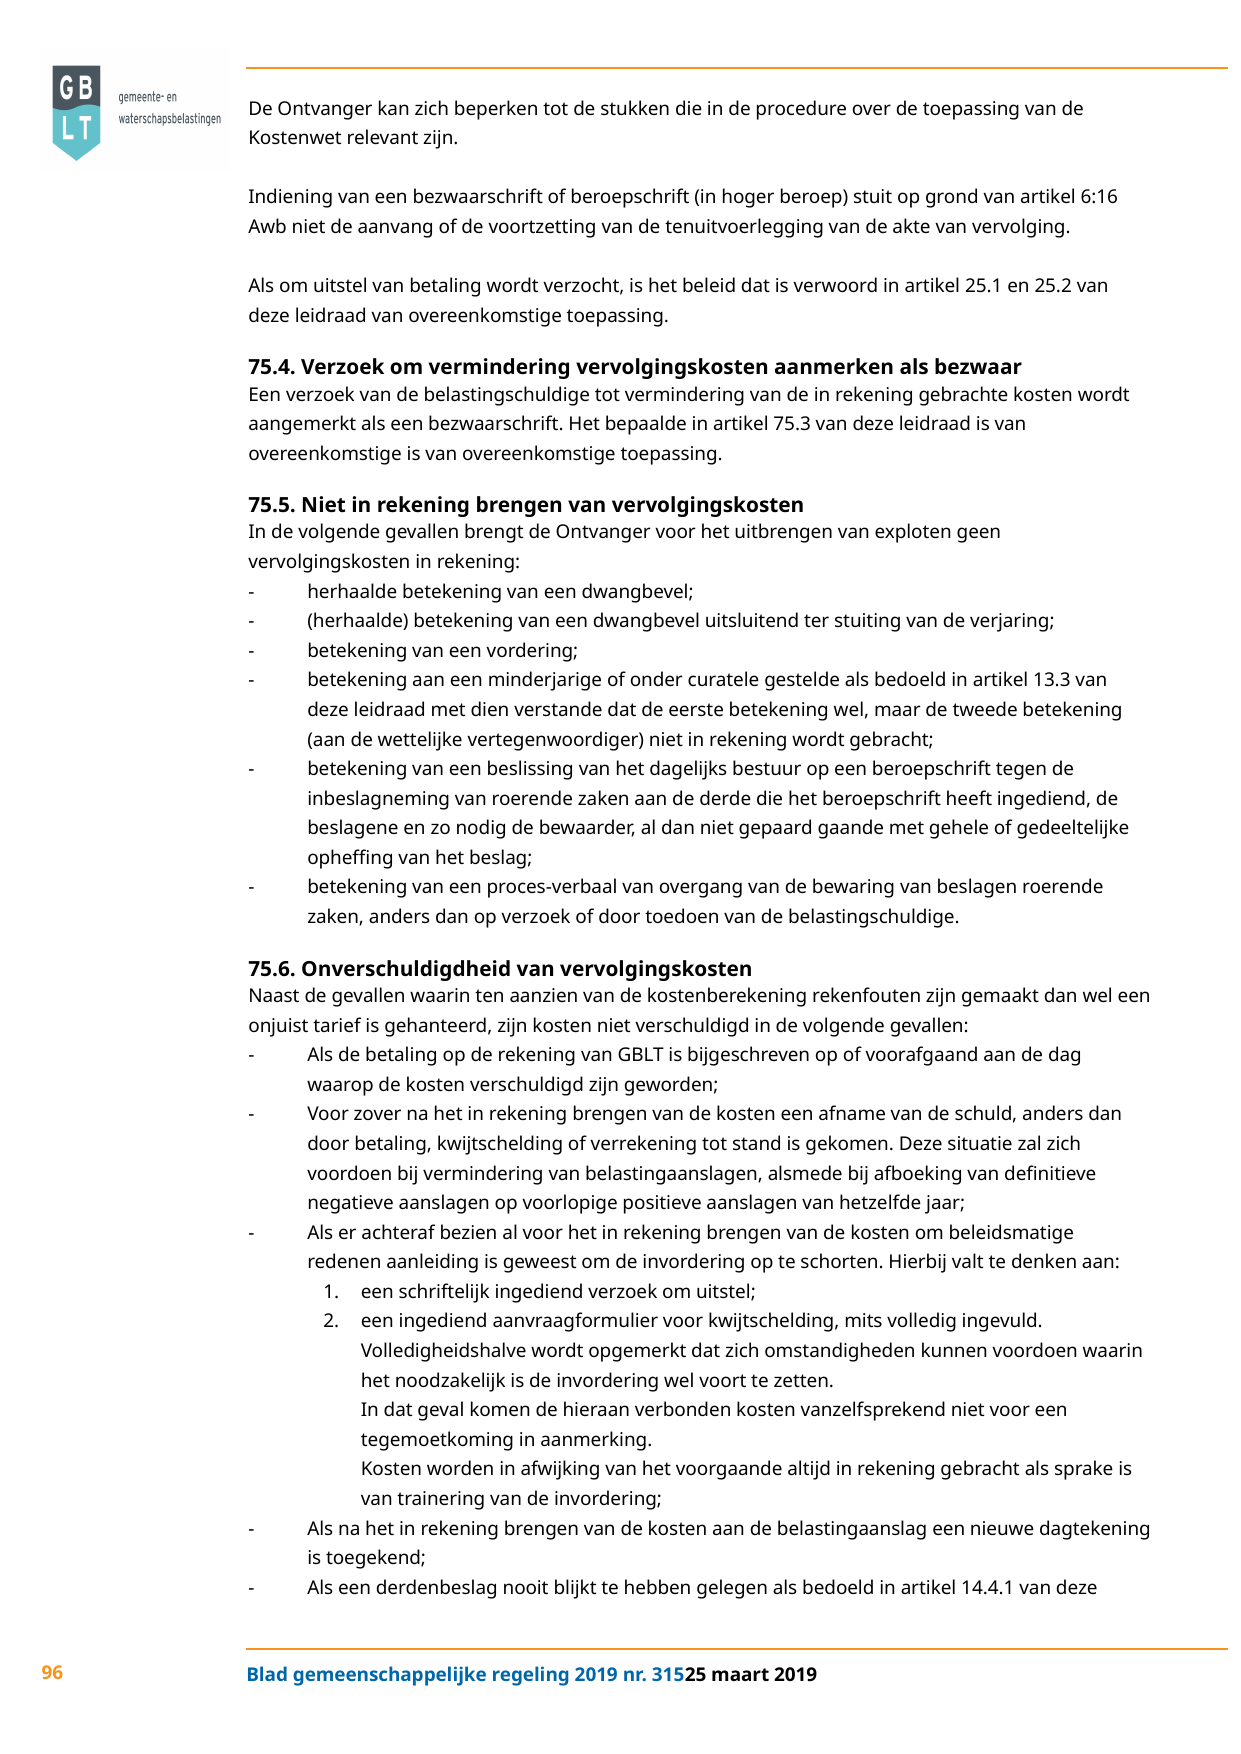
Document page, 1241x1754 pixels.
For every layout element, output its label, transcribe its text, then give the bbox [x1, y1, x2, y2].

picture [41, 47, 231, 172]
list Voor zover na het in rekening brengen van de kosten een afname van de schuld, anders dan door betaling, kwijtschelding of verrekening tot stand is gekomen. Deze situatie zal zich voordoen bij vermindering van belastingaanslagen, alsmede bij afboeking van definitieve negatieve aanslagen op voorlopige positieve aanslagen van hetzelfde jaar; [248, 1101, 1152, 1215]
list Als de betaling op de rekening van GBLT is bijgeschreven op of voorafgaand aan de dag waarop de kosten verschuldigd zijn geworden; [248, 1041, 1152, 1097]
list betekening aan een minderjarige of onder curatele gestelde als bedoeld in artikel 13.3 van deze leidraad met dien verstande dat de eerste betekening wel, maar de tweede betekening (aan de wettelijke vertegenwoordiger) niet in rekening wordt gebracht; [248, 667, 1152, 752]
list In dat geval komen de hieraan verbonden kosten vanzelfsprekend niet voor een tegemoetkoming in aanmerking. [323, 1396, 1152, 1452]
text 75.6. Onverschuldigdheid van vervolgingskosten [248, 954, 1152, 982]
text Een verzoek van de belastingschuldige tot vermindering van de in rekening gebrachte kosten wordt aangemerkt als een bezwaarschrift. Het bepaalde in artikel 75.3 van deze leidraad is van overeenkomstige is van overeenkomstige toepassing. [248, 381, 1152, 466]
list betekening van een proces-verbaal van overgang van de bewaring van beslagen roerende zaken, anders dan op verzoek of door toedoen van de belastingschuldige. [248, 874, 1152, 929]
text Indiening van een bezwaarschrift of beroepschrift (in hoger beroep) stuit op grond van artikel 6:16 Awb niet de aanvang of de voortzetting van de tenuitvoerlegging van de akte van vervolging. [248, 183, 1152, 239]
text Naast de gevallen waarin ten aanzien van de kostenberekening rekenfouten zijn gemaakt dan wel een onjuist tarief is gehanteerd, zijn kosten niet verschuldigd in de volgende gevallen: [248, 982, 1152, 1037]
list Kosten worden in afwijking van het voorgaande altijd in rekening gebracht als sprake is van trainering van de invordering; [323, 1456, 1152, 1511]
text Als om uitstel van betaling wordt verzocht, is het beleid dat is verwoord in artikel 25.1 en 25.2 van deze leidraad van overeenkomstige toepassing. [248, 272, 1152, 328]
list betekening van een vordering; [248, 637, 1152, 663]
list Als na het in rekening brengen van de kosten aan de belastingaanslag een nieuwe dagtekening is toegekend; [248, 1515, 1152, 1570]
list Volledigheidshalve wordt opgemerkt dat zich omstandigheden kunnen voordoen waarin het noodzakelijk is de invordering wel voort te zetten. [323, 1337, 1152, 1392]
text In de volgende gevallen brengt de Ontvanger voor het uitbrengen van exploten geen vervolgingskosten in rekening: [248, 519, 1152, 574]
list Als er achteraf bezien al voor het in rekening brengen van de kosten om beleidsmatige redenen aanleiding is geweest om de invordering op te schorten. Hierbij valt te denken aan: [248, 1219, 1152, 1274]
list (herhaalde) betekening van een dwangbevel uitsluitend ter stuiting van de verjaring; [248, 607, 1152, 633]
text 75.5. Niet in rekening brengen van vervolgingskosten [248, 490, 1152, 519]
list herhaalde betekening van een dwangbevel; [248, 578, 1152, 604]
text 75.4. Verzoek om vermindering vervolgingskosten aanmerken als bezwaar [248, 352, 1152, 381]
list Als een derdenbeslag nooit blijkt te hebben gelegen als bedoeld in artikel 14.4.1 van deze [248, 1574, 1152, 1599]
list betekening van een beslissing van het dagelijks bestuur op een beroepschrift tegen de inbeslagneming van roerende zaken aan de derde die het beroepschrift heeft ingediend, de beslagene en zo nodig de bewaarder, al dan niet gepaard gaande met gehele of gedeeltelijke opheffing van het beslag; [248, 755, 1152, 870]
list een ingediend aanvraagformulier voor kwijtschelding, mits volledig ingevuld. [323, 1308, 1152, 1333]
list een schriftelijk ingediend verzoek om uitstel; [323, 1278, 1152, 1304]
text De Ontvanger kan zich beperken tot de stukken die in de procedure over de toepassing van de Kostenwet relevant zijn. [248, 95, 1152, 150]
